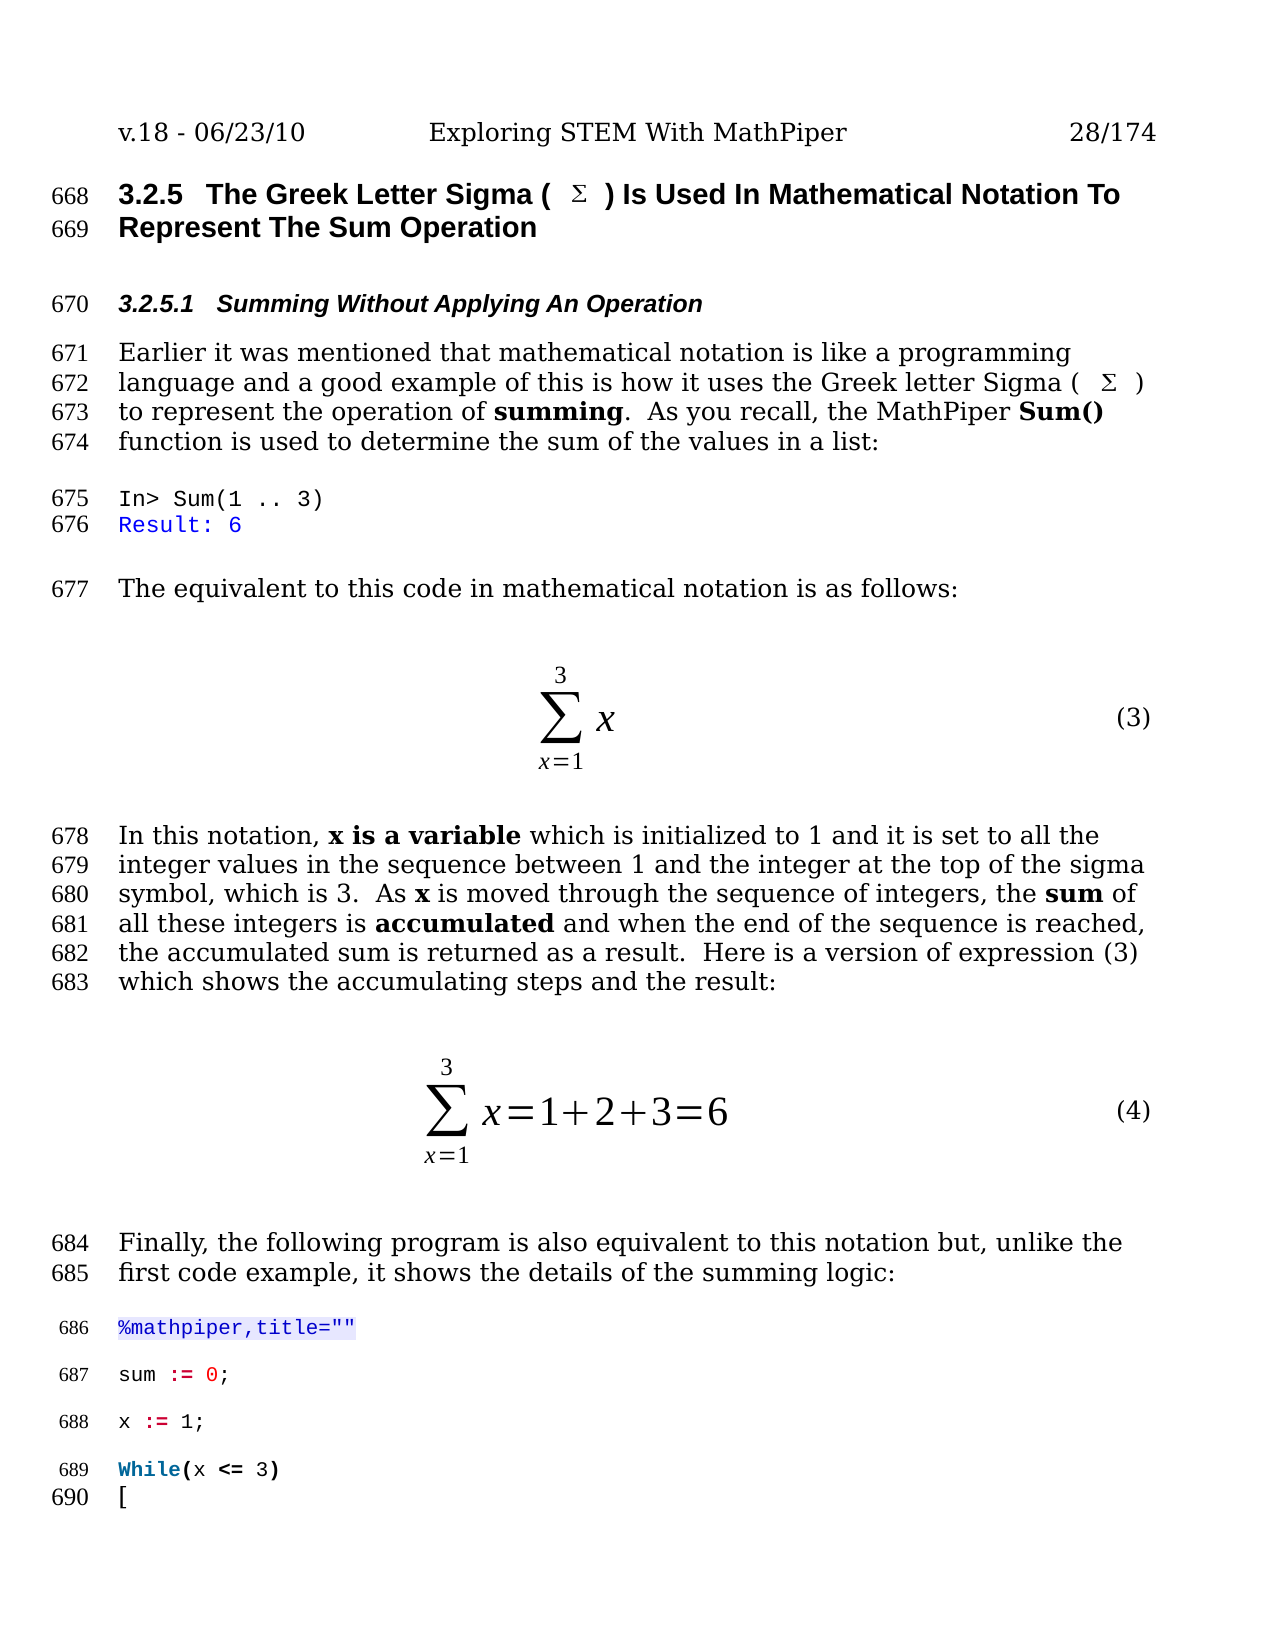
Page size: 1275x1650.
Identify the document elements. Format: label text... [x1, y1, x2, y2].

text Finally, the following program is also equivalent to this notation but, unlike the first code example, it shows the details of the summing logic: [118, 1229, 1157, 1287]
text %mathpiper,title="" [118, 1317, 1157, 1340]
text In this notation, x is a variable which is initialized to 1 and it is set to all the integer values in the sequence between 1 and the integer at the top of the sigma symbol, which is 3. As x is moved through the sequence of integers, the sum of all these integers is accumulated and when the end of the sequence is reached, the accumulated sum is returned as a result. Here is a version of expression (3) which shows the accumulating steps and the result: [118, 821, 1157, 996]
text sum := 0; [118, 1364, 1157, 1388]
subtitle The Greek Letter Sigma () Is Used In Mathematical Notation To Represent The Sum Operation [118, 177, 1157, 244]
text Result: 6 [118, 514, 1157, 540]
subtitle Summing Without Applying An Operation [118, 289, 1157, 317]
table_header [118, 654, 1041, 782]
text In> Sum(1 .. 3) [118, 488, 1157, 514]
text [ [118, 1482, 1157, 1511]
text The equivalent to this code in mathematical notation is as follows: [118, 574, 1157, 604]
text Earlier it was mentioned that mathematical notation is like a programming language and a good example of this is how it uses the Greek letter Sigma () to represent the operation of summing. As you recall, the MathPiper Sum() function is used to determine the sum of the values in a list: [118, 338, 1157, 456]
table_header (3) [1041, 654, 1157, 782]
text While(x <= 3) [118, 1458, 1157, 1482]
text x := 1; [118, 1411, 1157, 1435]
table_header [118, 1046, 1041, 1176]
table_header (4) [1041, 1046, 1157, 1176]
